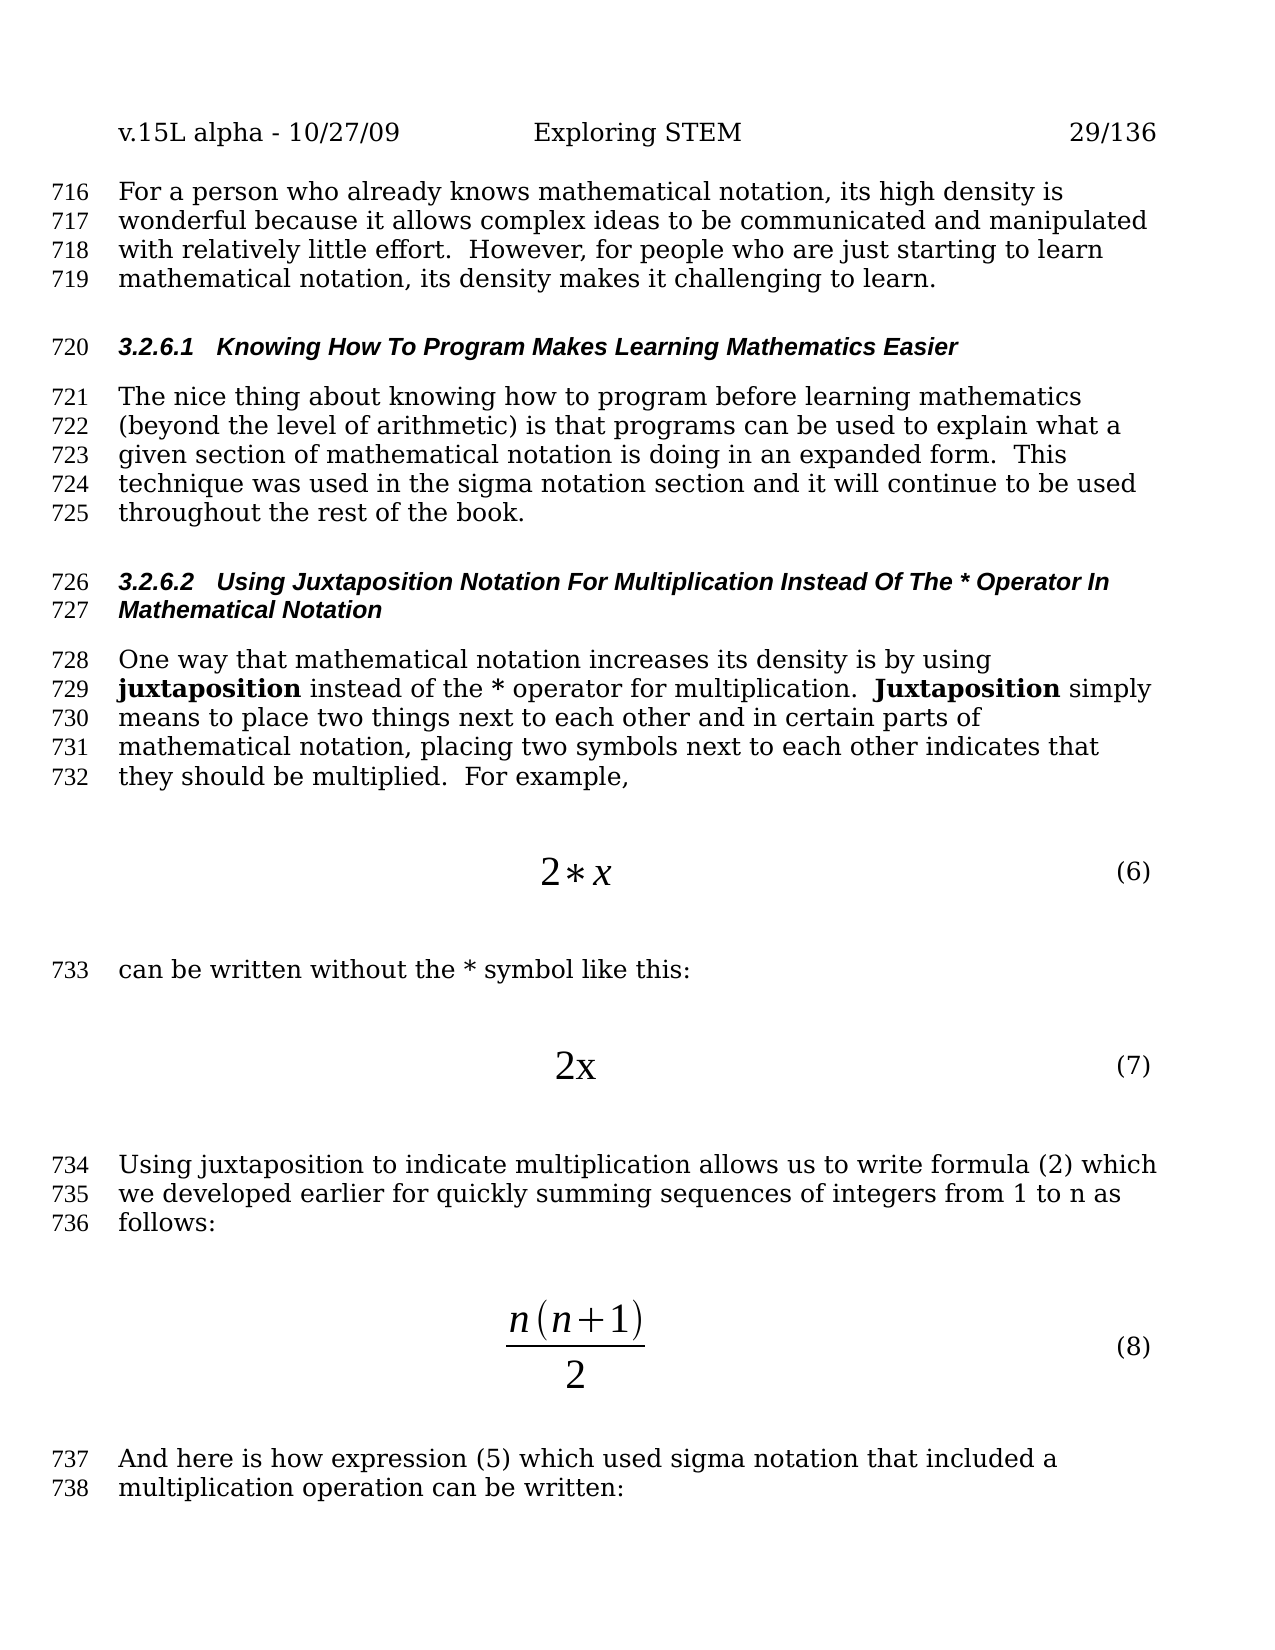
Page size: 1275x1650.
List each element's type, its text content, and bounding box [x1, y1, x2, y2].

text can be written without the * symbol like this: [118, 956, 1157, 985]
table_header [118, 841, 1041, 903]
text And here is how expression (5) which used sigma notation that included a multiplication operation can be written: [118, 1444, 1157, 1502]
text One way that mathematical notation increases its density is by using juxtaposition instead of the * operator for multiplication. Juxtaposition simply means to place two things next to each other and in certain parts of mathematical notation, placing two symbols next to each other indicates that they should be multiplied. For example, [118, 645, 1157, 791]
text The nice thing about knowing how to program before learning mathematics (beyond the level of arithmetic) is that programs can be used to explain what a given section of mathematical notation is doing in an expanded form. This technique was used in the sigma notation section and it will continue to be used throughout the rest of the book. [118, 382, 1157, 528]
table_header (7) [1041, 1035, 1157, 1097]
text Using juxtaposition to indicate multiplication allows us to write formula (2) which we developed earlier for quickly summing sequences of integers from 1 to n as follows: [118, 1150, 1157, 1237]
table_header [118, 1288, 1041, 1406]
table_header [118, 1035, 1041, 1097]
table_header (8) [1041, 1288, 1157, 1406]
subtitle Knowing How To Program Makes Learning Mathematics Easier [118, 332, 1157, 361]
table_header (6) [1041, 841, 1157, 903]
subtitle Using Juxtaposition Notation For Multiplication Instead Of The * Operator In Mathematical Notation [118, 567, 1157, 624]
text For a person who already knows mathematical notation, its high density is wonderful because it allows complex ideas to be communicated and manipulated with relatively little effort. However, for people who are just starting to learn mathematical notation, its density makes it challenging to learn. [118, 177, 1157, 293]
